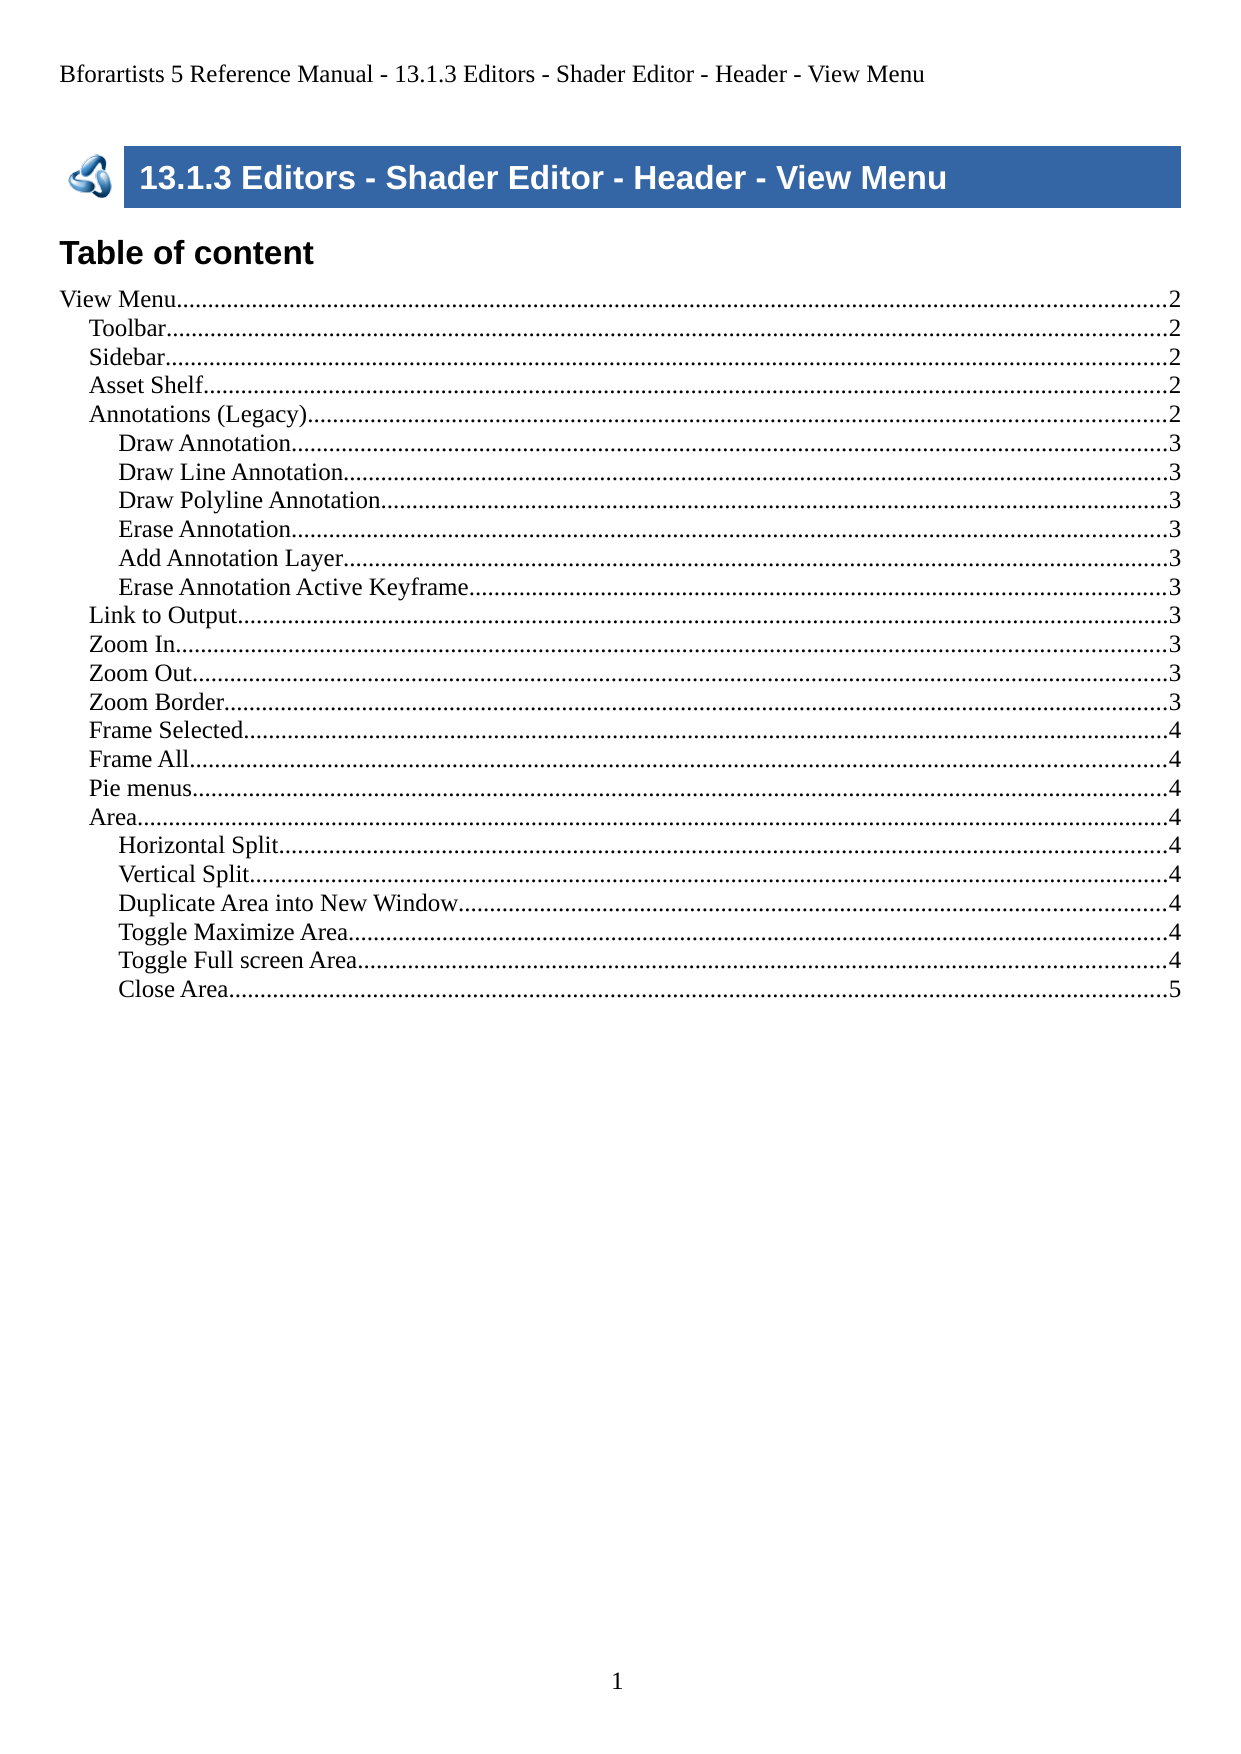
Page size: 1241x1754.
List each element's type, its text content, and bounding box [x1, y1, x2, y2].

text Pie menus 4 [88, 773, 1181, 802]
text Zoom In 3 [88, 629, 1181, 658]
text Draw Polyline Annotation 3 [118, 485, 1181, 514]
text Add Annotation Layer 3 [118, 543, 1181, 572]
text Toolbar 2 [88, 313, 1181, 342]
text Draw Line Annotation 3 [118, 457, 1181, 485]
text Zoom Border 3 [88, 687, 1181, 715]
text Erase Annotation 3 [118, 514, 1181, 543]
text Draw Annotation 3 [118, 428, 1181, 457]
text View Menu 2 [59, 284, 1181, 313]
text Horizontal Split 4 [118, 830, 1181, 859]
text Sidebar 2 [88, 342, 1181, 370]
text Erase Annotation Active Keyframe 3 [118, 572, 1181, 600]
text Vertical Split 4 [118, 859, 1181, 888]
subtitle Table of content [59, 233, 1181, 272]
text Link to Output 3 [88, 600, 1181, 629]
text Close Area 5 [118, 974, 1181, 1003]
text Toggle Maximize Area 4 [118, 917, 1181, 945]
text Frame Selected 4 [88, 715, 1181, 744]
text Asset Shelf 2 [88, 370, 1181, 399]
text Annotations (Legacy) 2 [88, 399, 1181, 428]
table_header [59, 146, 124, 208]
text Frame All 4 [88, 744, 1181, 773]
text Duplicate Area into New Window 4 [118, 888, 1181, 917]
picture [65, 152, 114, 201]
text Toggle Full screen Area 4 [118, 945, 1181, 974]
table_header 13.1.3 Editors - Shader Editor - Header - View Menu [124, 146, 1181, 208]
text Area 4 [88, 802, 1181, 830]
text Zoom Out 3 [88, 658, 1181, 687]
